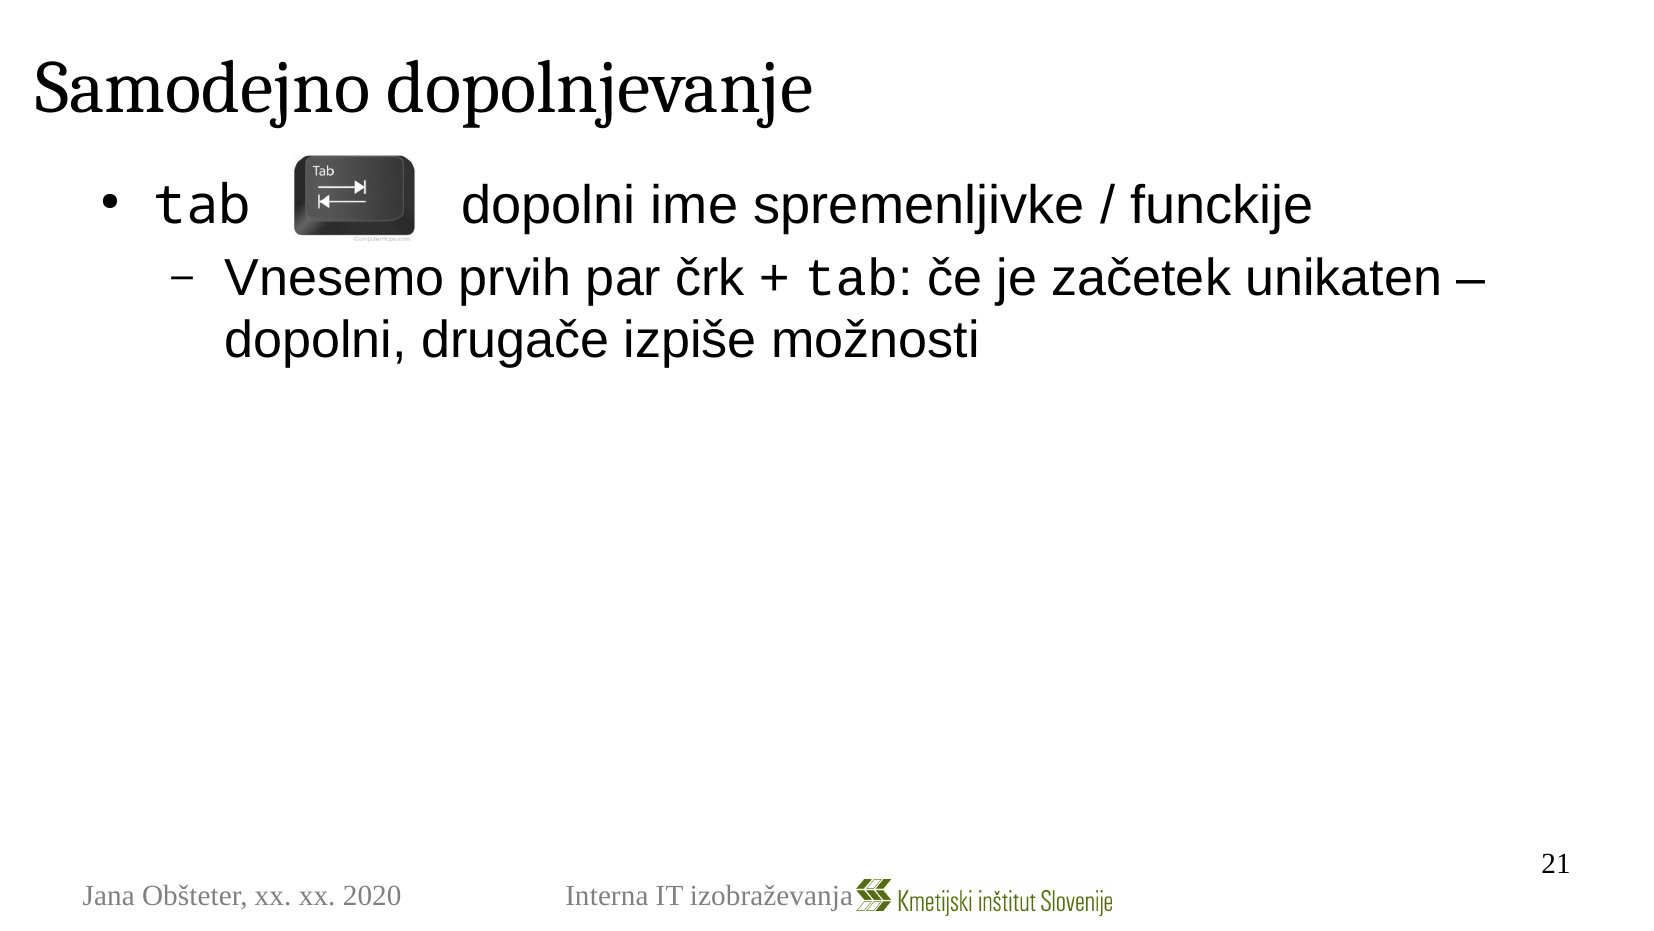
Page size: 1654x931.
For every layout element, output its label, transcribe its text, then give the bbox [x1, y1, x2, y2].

picture [856, 879, 1112, 916]
list tab dopolni ime spremenljivke / funckije Vnesemo prvih par črk + tab: če je začetek unikaten – dopolni, drugače izpiše možnosti [82, 165, 1571, 769]
picture [289, 153, 420, 242]
title Samodejno dopolnjevanje [35, 21, 1524, 154]
